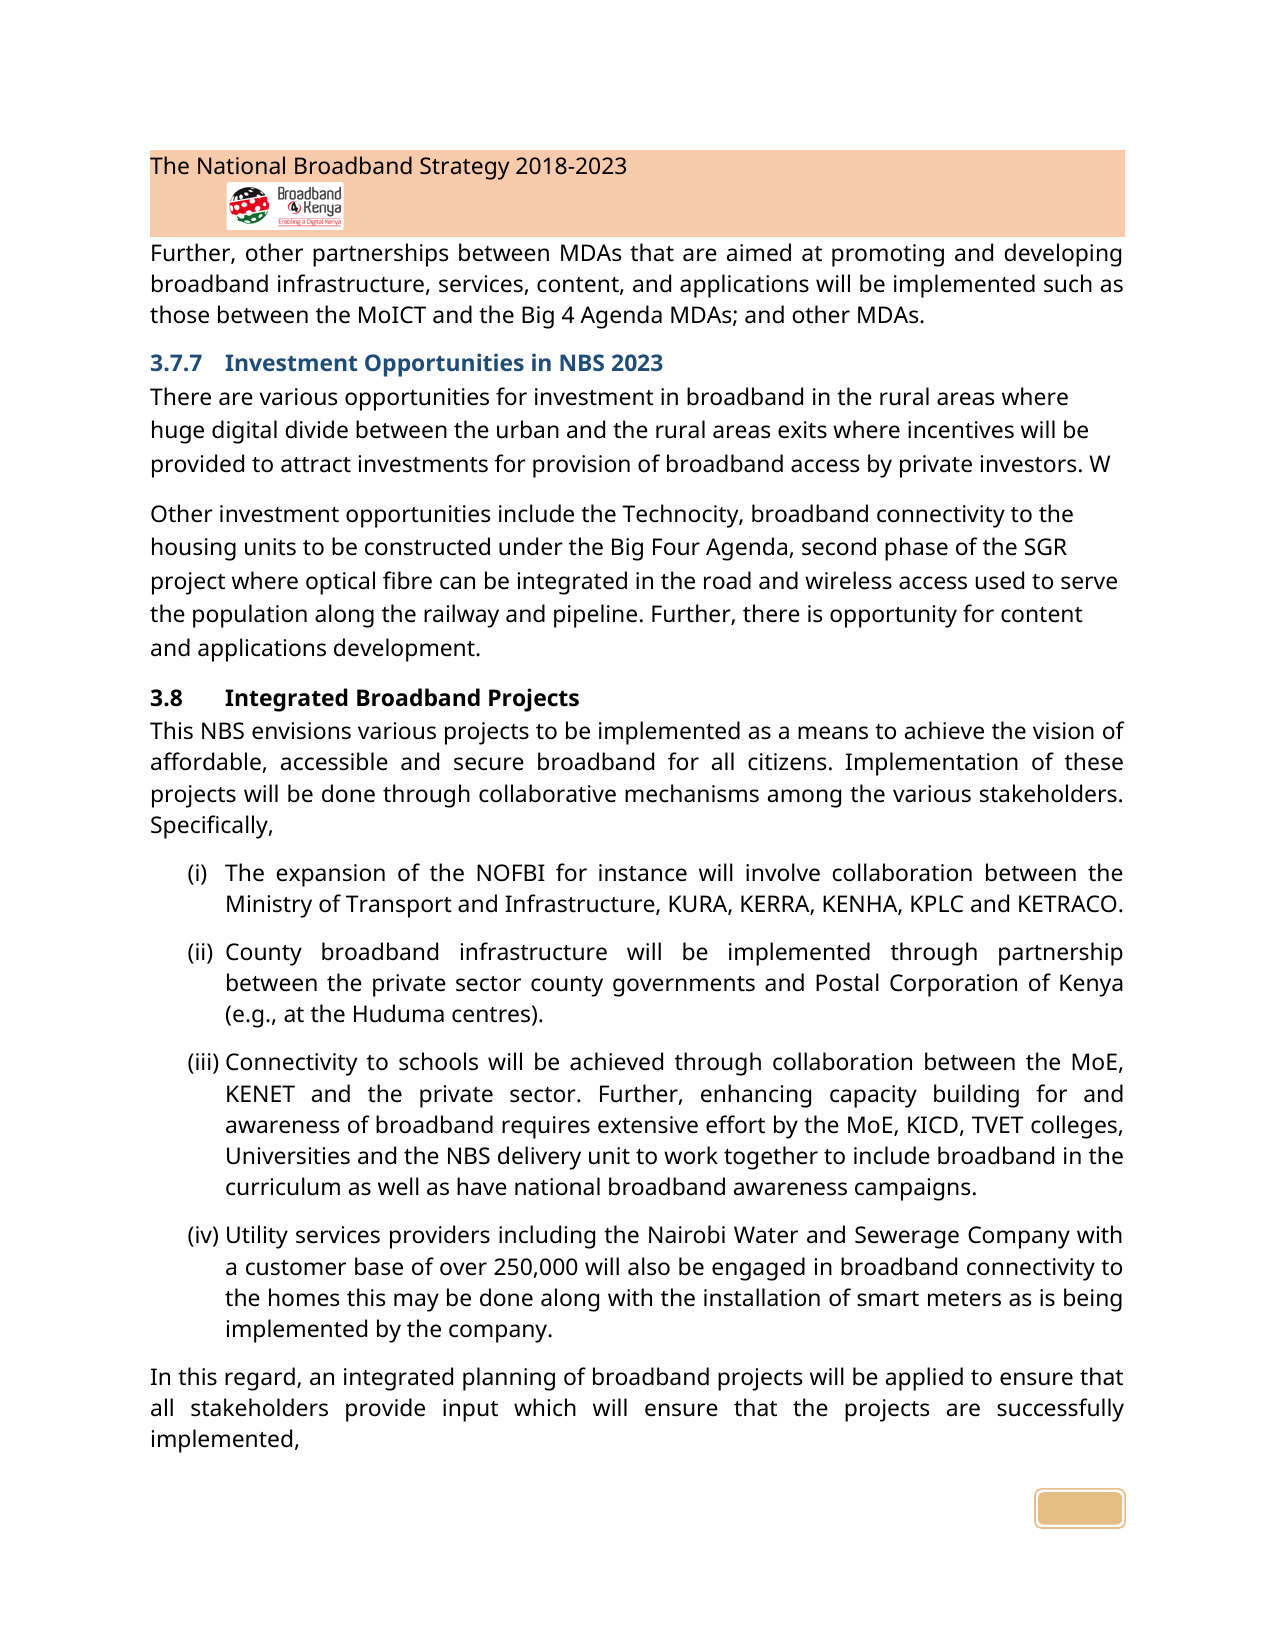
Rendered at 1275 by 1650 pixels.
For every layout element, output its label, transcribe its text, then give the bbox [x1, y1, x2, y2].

text Other investment opportunities include the Technocity, broadband connectivity to the housing units to be constructed under the Big Four Agenda, second phase of the SGR project where optical fibre can be integrated in the road and wireless access used to serve the population along the railway and pipeline. Further, there is opportunity for content and applications development. [150, 498, 1125, 663]
text In this regard, an integrated planning of broadband projects will be applied to ensure that all stakeholders provide input which will ensure that the projects are successfully implemented, [150, 1361, 1125, 1455]
subtitle 3.8 Integrated Broadband Projects [150, 682, 1125, 713]
text There are various opportunities for investment in broadband in the rural areas where huge digital divide between the urban and the rural areas exits where incentives will be provided to attract investments for provision of broadband access by private investors. W [150, 381, 1125, 479]
text This NBS envisions various projects to be implemented as a means to achieve the vision of affordable, accessible and secure broadband for all citizens. Implementation of these projects will be done through collaborative mechanisms among the various stakeholders. Specifically, [150, 715, 1125, 840]
list Utility services providers including the Nairobi Water and Sewerage Company with a customer base of over 250,000 will also be engaged in broadband connectivity to the homes this may be done along with the installation of smart meters as is being implemented by the company. [187, 1219, 1125, 1344]
list Connectivity to schools will be achieved through collaboration between the MoE, KENET and the private sector. Further, enhancing capacity building for and awareness of broadband requires extensive effort by the MoE, KICD, TVET colleges, Universities and the NBS delivery unit to work together to include broadband in the curriculum as well as have national broadband awareness campaigns. [187, 1046, 1125, 1203]
list County broadband infrastructure will be implemented through partnership between the private sector county governments and Postal Corporation of Kenya (e.g., at the Huduma centres). [187, 936, 1125, 1030]
subtitle 3.7.7 Investment Opportunities in NBS 2023 [150, 347, 1125, 379]
text Further, other partnerships between MDAs that are aimed at promoting and developing broadband infrastructure, services, content, and applications will be implemented such as those between the MoICT and the Big 4 Agenda MDAs; and other MDAs. [150, 237, 1125, 331]
list The expansion of the NOFBI for instance will involve collaboration between the Ministry of Transport and Infrastructure, KURA, KERRA, KENHA, KPLC and KETRACO. [187, 857, 1125, 919]
picture [226, 182, 344, 230]
